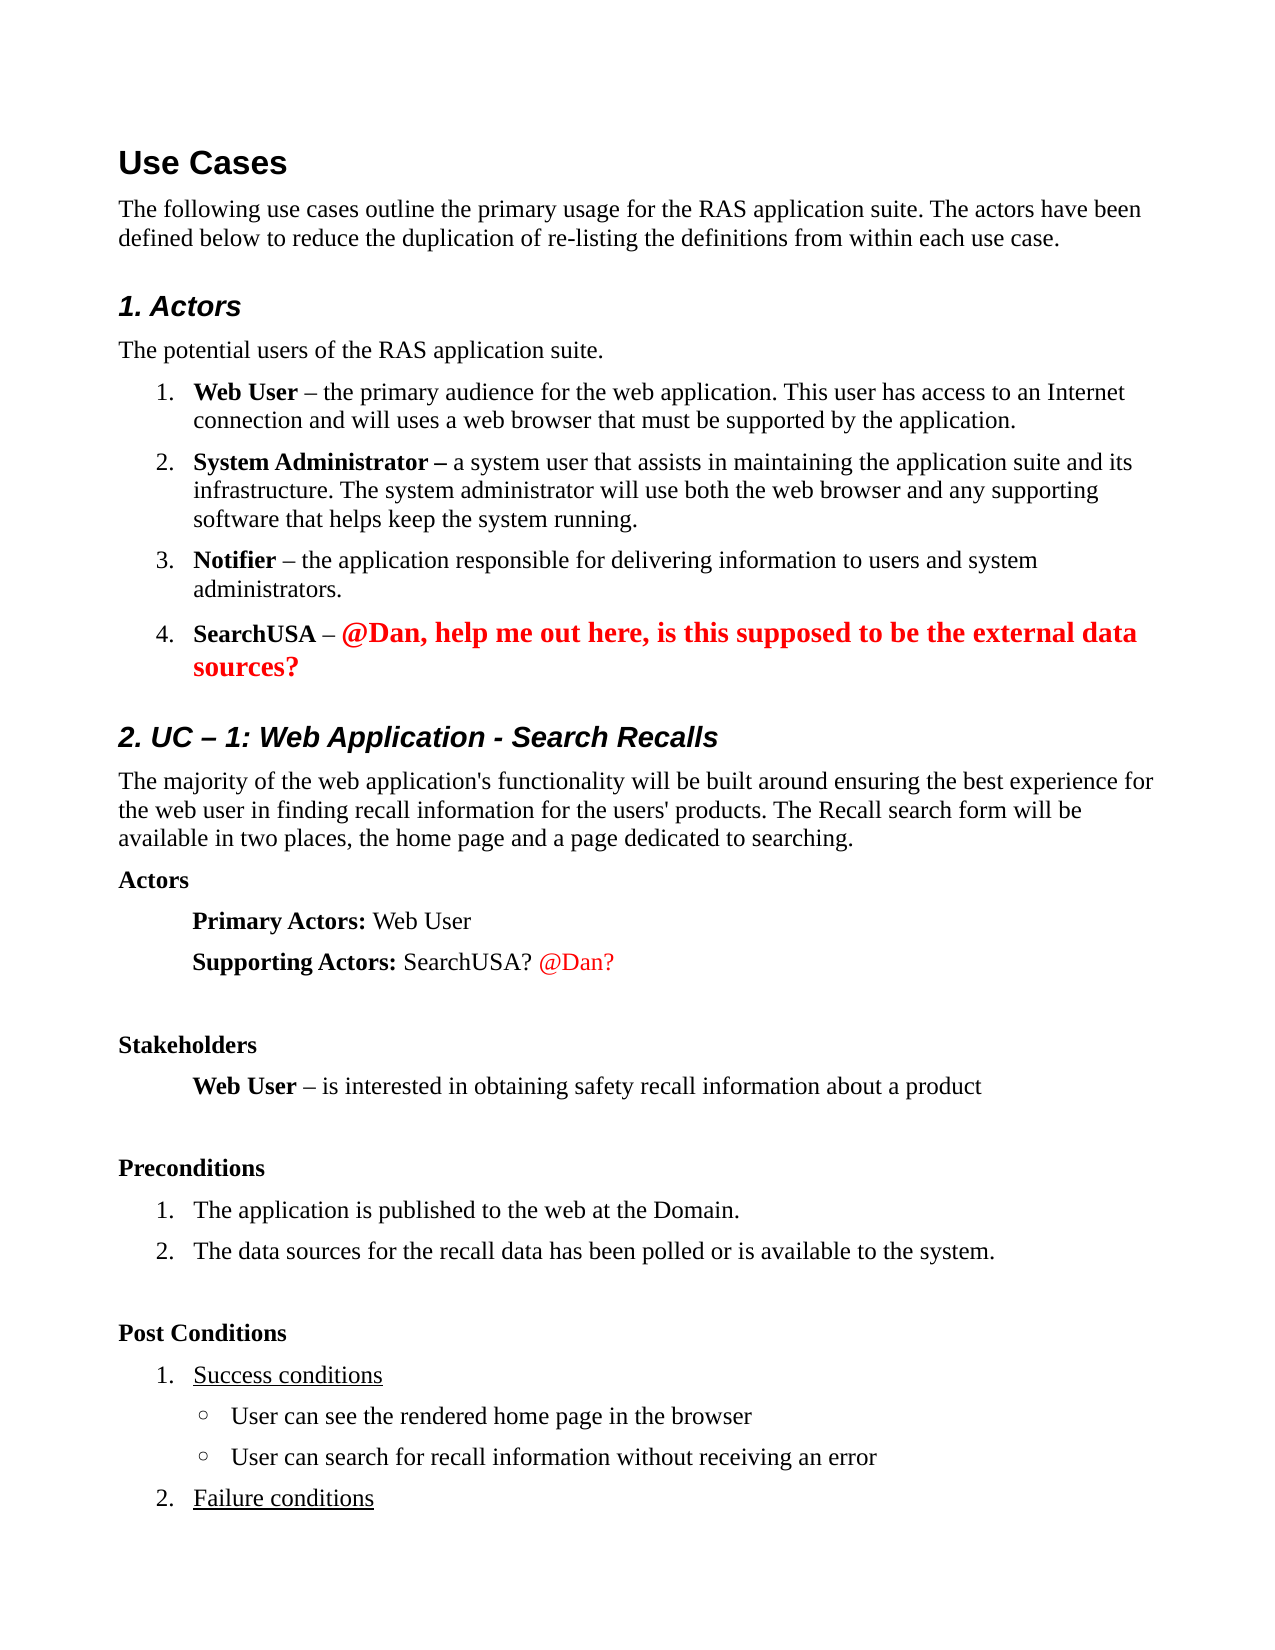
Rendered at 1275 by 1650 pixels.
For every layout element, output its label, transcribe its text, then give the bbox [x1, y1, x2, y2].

text The majority of the web application's functionality will be built around ensuring the best experience for the web user in finding recall information for the users' products. The Recall search form will be available in two places, the home page and a page dedicated to searching. [118, 766, 1157, 852]
text The potential users of the RAS application suite. [118, 335, 1157, 364]
text Primary Actors: Web User [118, 906, 1157, 935]
list Success conditions [156, 1360, 1157, 1388]
list User can search for recall information without receiving an error [193, 1442, 1157, 1471]
list Notifier – the application responsible for delivering information to users and system administrators. [156, 545, 1157, 603]
list SearchUSA – @Dan, help me out here, is this supposed to be the external data sources? [156, 615, 1157, 682]
text Web User – is interested in obtaining safety recall information about a product [118, 1071, 1157, 1100]
subtitle 2. UC – 1: Web Application - Search Recalls [118, 720, 1157, 753]
list Failure conditions [156, 1483, 1157, 1512]
text Preconditions [118, 1153, 1157, 1182]
text The following use cases outline the primary usage for the RAS application suite. The actors have been defined below to reduce the duplication of re-listing the definitions from within each use case. [118, 194, 1157, 252]
text Actors [118, 865, 1157, 893]
text Supporting Actors: SearchUSA? @Dan? [118, 947, 1157, 976]
text Stakeholders [118, 1030, 1157, 1058]
subtitle 1. Actors [118, 289, 1157, 323]
list Web User – the primary audience for the web application. This user has access to an Internet connection and will uses a web browser that must be supported by the application. [156, 377, 1157, 434]
list System Administrator – a system user that assists in maintaining the application suite and its infrastructure. The system administrator will use both the web browser and any supporting software that helps keep the system running. [156, 447, 1157, 533]
list The data sources for the recall data has been polled or is available to the system. [156, 1236, 1157, 1265]
text Post Conditions [118, 1318, 1157, 1347]
subtitle Use Cases [118, 143, 1157, 182]
list The application is published to the web at the Domain. [156, 1195, 1157, 1223]
list User can see the rendered home page in the browser [193, 1401, 1157, 1430]
